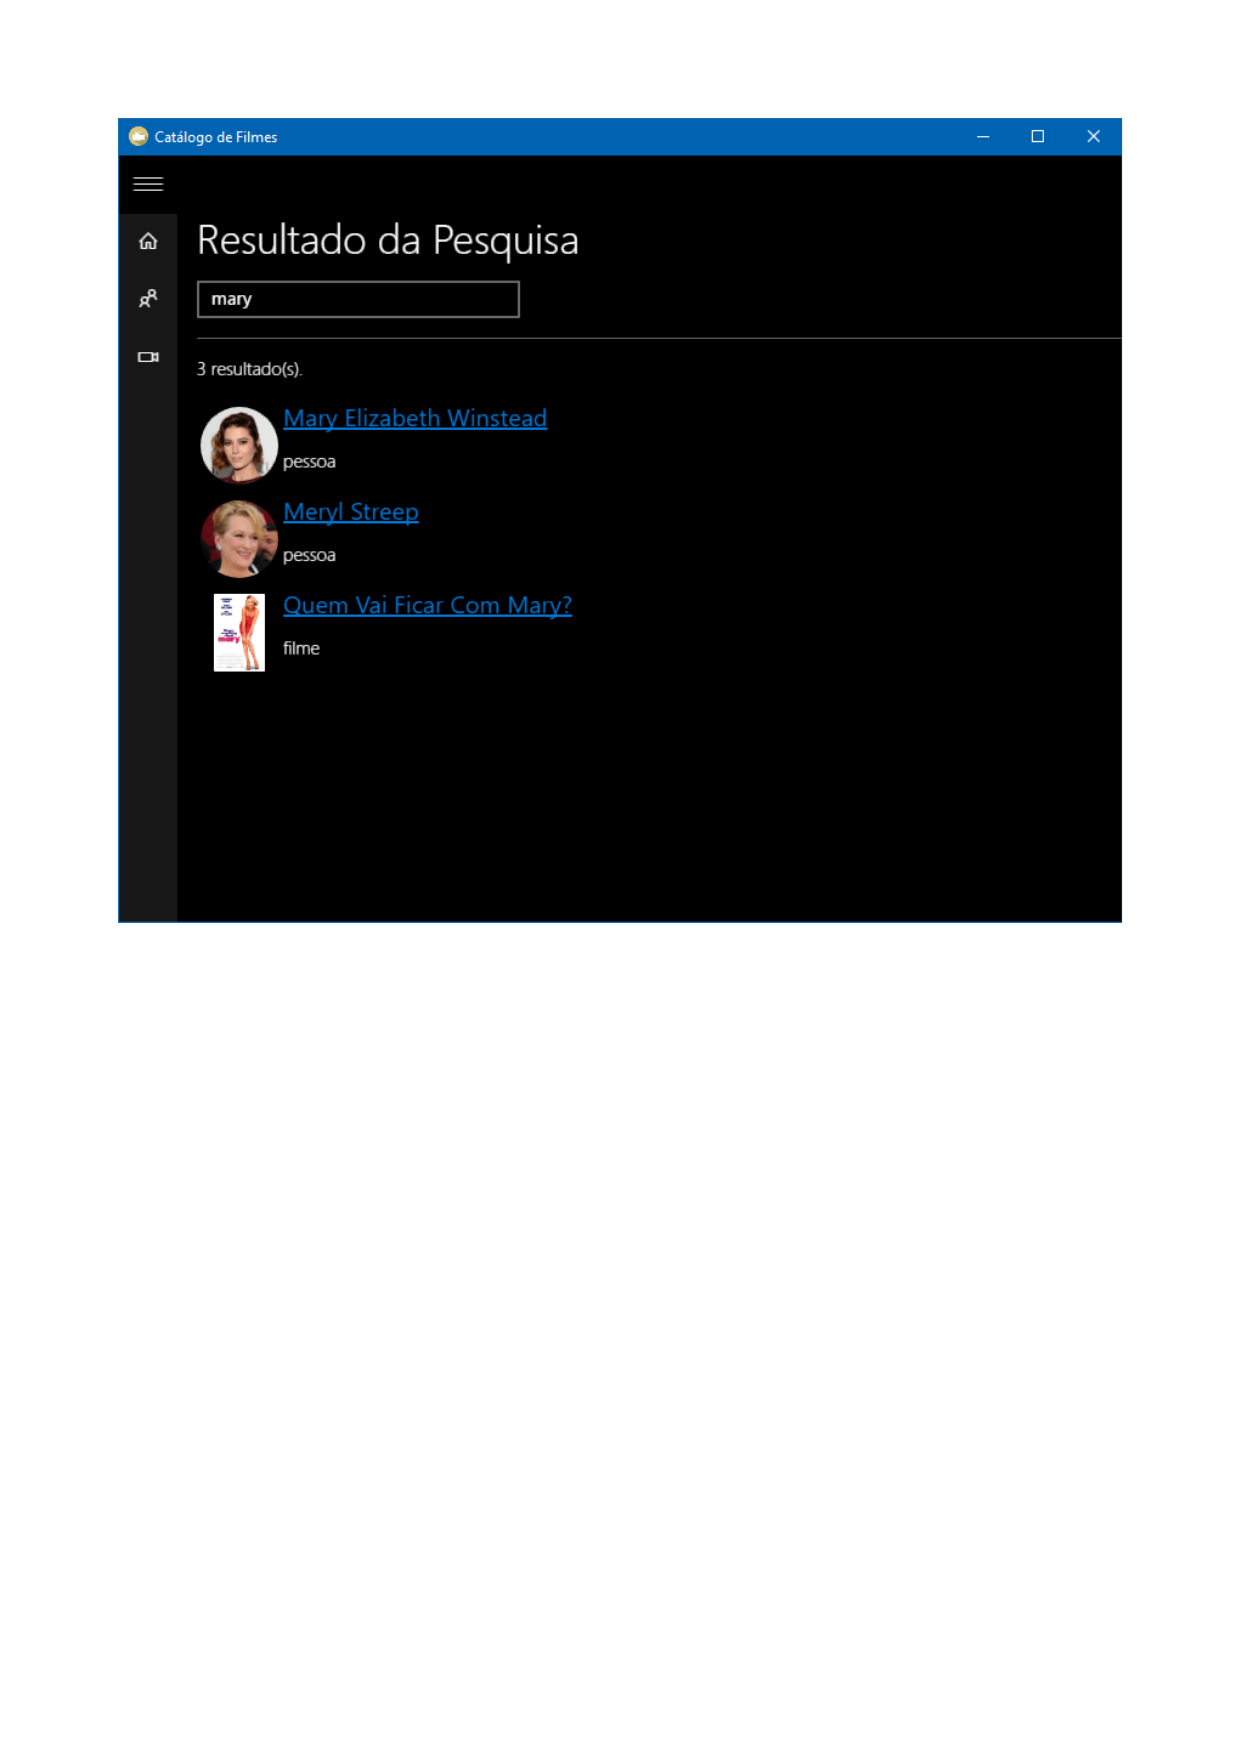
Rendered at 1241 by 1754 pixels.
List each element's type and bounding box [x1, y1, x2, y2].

picture [118, 118, 1123, 923]
